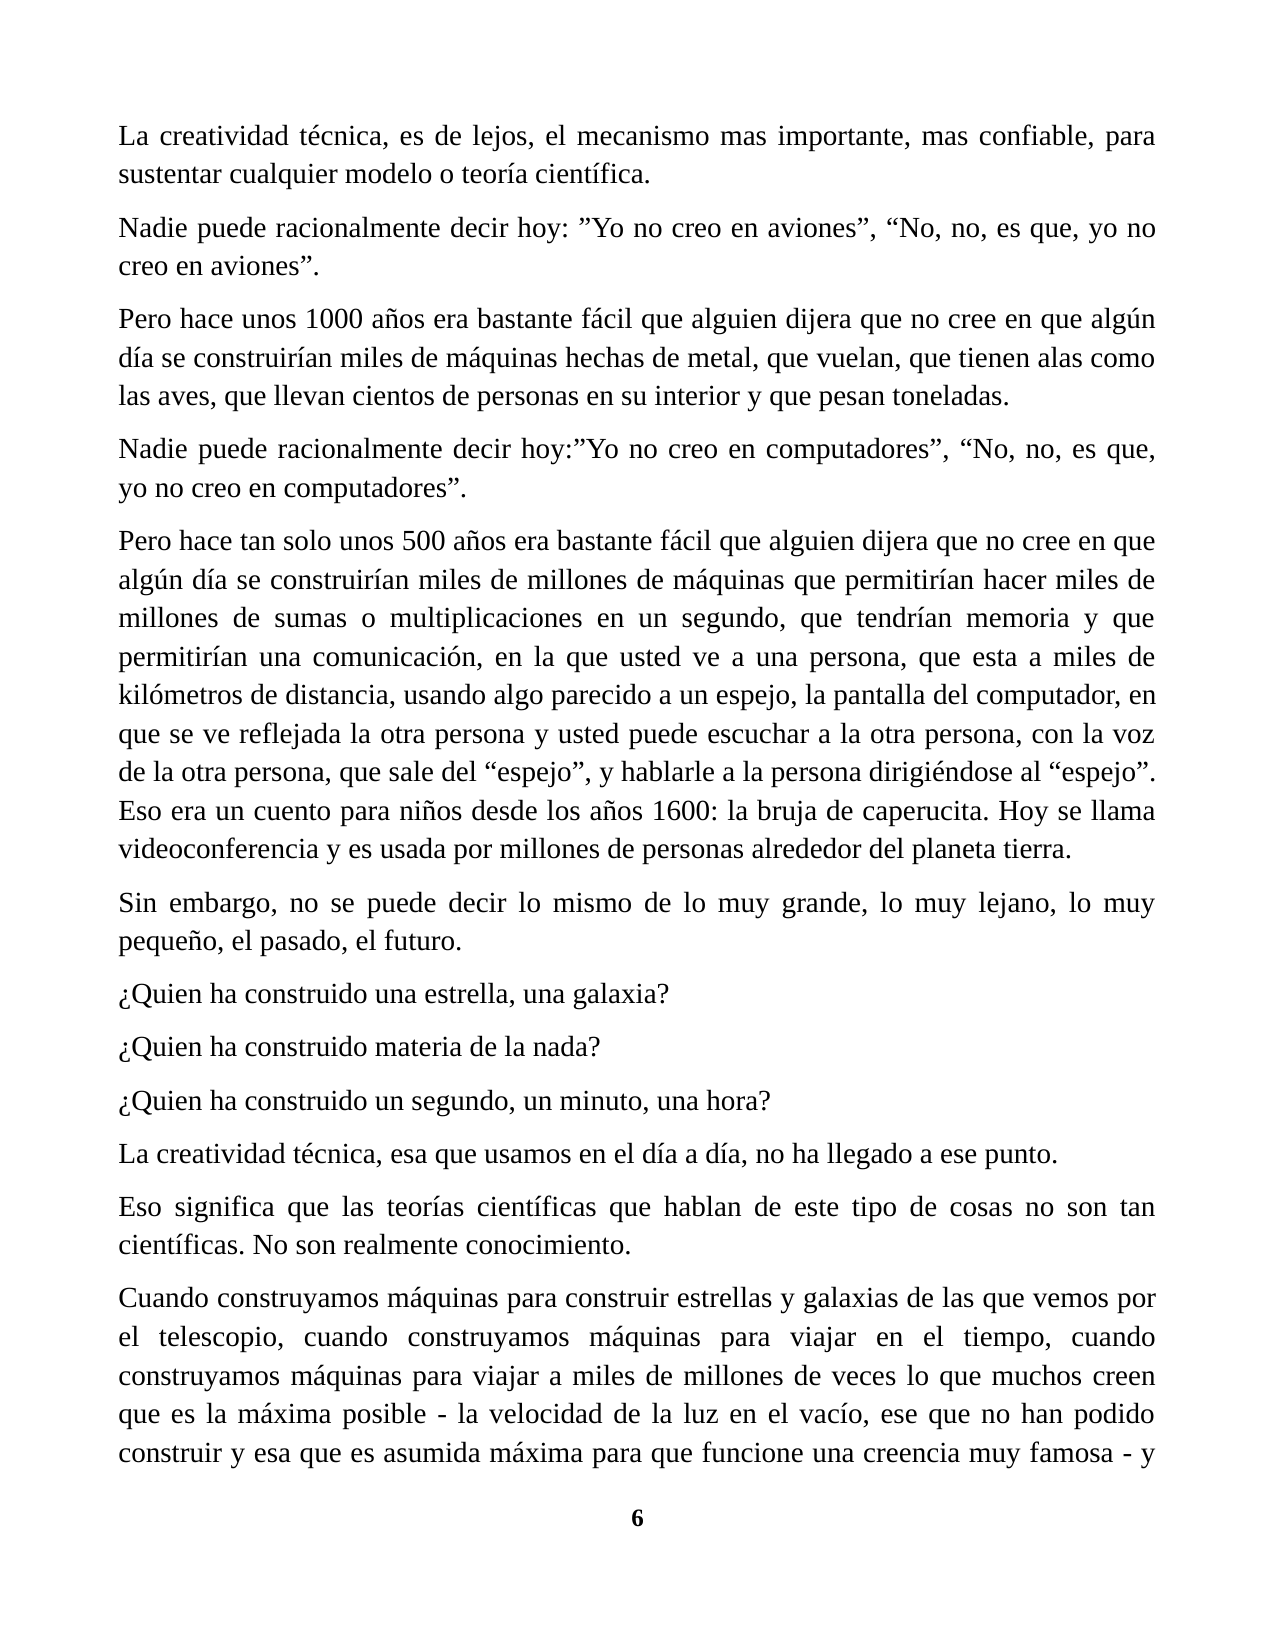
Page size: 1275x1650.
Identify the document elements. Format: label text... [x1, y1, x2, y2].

text La creatividad técnica, es de lejos, el mecanismo mas importante, mas confiable, para sustentar cualquier modelo o teoría científica. [118, 118, 1157, 190]
text Pero hace unos 1000 años era bastante fácil que alguien dijera que no cree en que algún día se construirían miles de máquinas hechas de metal, que vuelan, que tienen alas como las aves, que llevan cientos de personas en su interior y que pesan toneladas. [118, 301, 1157, 412]
text Nadie puede racionalmente decir hoy: ”Yo no creo en aviones”, “No, no, es que, yo no creo en aviones”. [118, 210, 1157, 282]
text Pero hace tan solo unos 500 años era bastante fácil que alguien dijera que no cree en que algún día se construirían miles de millones de máquinas que permitirían hacer miles de millones de sumas o multiplicaciones en un segundo, que tendrían memoria y que permitirían una comunicación, en la que usted ve a una persona, que esta a miles de kilómetros de distancia, usando algo parecido a un espejo, la pantalla del computador, en que se ve reflejada la otra persona y usted puede escuchar a la otra persona, con la voz de la otra persona, que sale del “espejo”, y hablarle a la persona dirigiéndose al “espejo”. Eso era un cuento para niños desde los años 1600: la bruja de caperucita. Hoy se llama videoconferencia y es usada por millones de personas alrededor del planeta tierra. [118, 523, 1157, 865]
text ¿Quien ha construido materia de la nada? [118, 1029, 1157, 1063]
text La creatividad técnica, esa que usamos en el día a día, no ha llegado a ese punto. [118, 1136, 1157, 1169]
text Eso significa que las teorías científicas que hablan de este tipo de cosas no son tan científicas. No son realmente conocimiento. [118, 1189, 1157, 1261]
text Sin embargo, no se puede decir lo mismo de lo muy grande, lo muy lejano, lo muy pequeño, el pasado, el futuro. [118, 885, 1157, 957]
text ¿Quien ha construido un segundo, un minuto, una hora? [118, 1083, 1157, 1116]
text Nadie puede racionalmente decir hoy:”Yo no creo en computadores”, “No, no, es que, yo no creo en computadores”. [118, 432, 1157, 504]
text ¿Quien ha construido una estrella, una galaxia? [118, 976, 1157, 1010]
text Cuando construyamos máquinas para construir estrellas y galaxias de las que vemos por el telescopio, cuando construyamos máquinas para viajar en el tiempo, cuando construyamos máquinas para viajar a miles de millones de veces lo que muchos creen que es la máxima posible - la velocidad de la luz en el vacío, ese que no han podido construir y esa que es asumida máxima para que funcione una creencia muy famosa - y [118, 1281, 1157, 1468]
